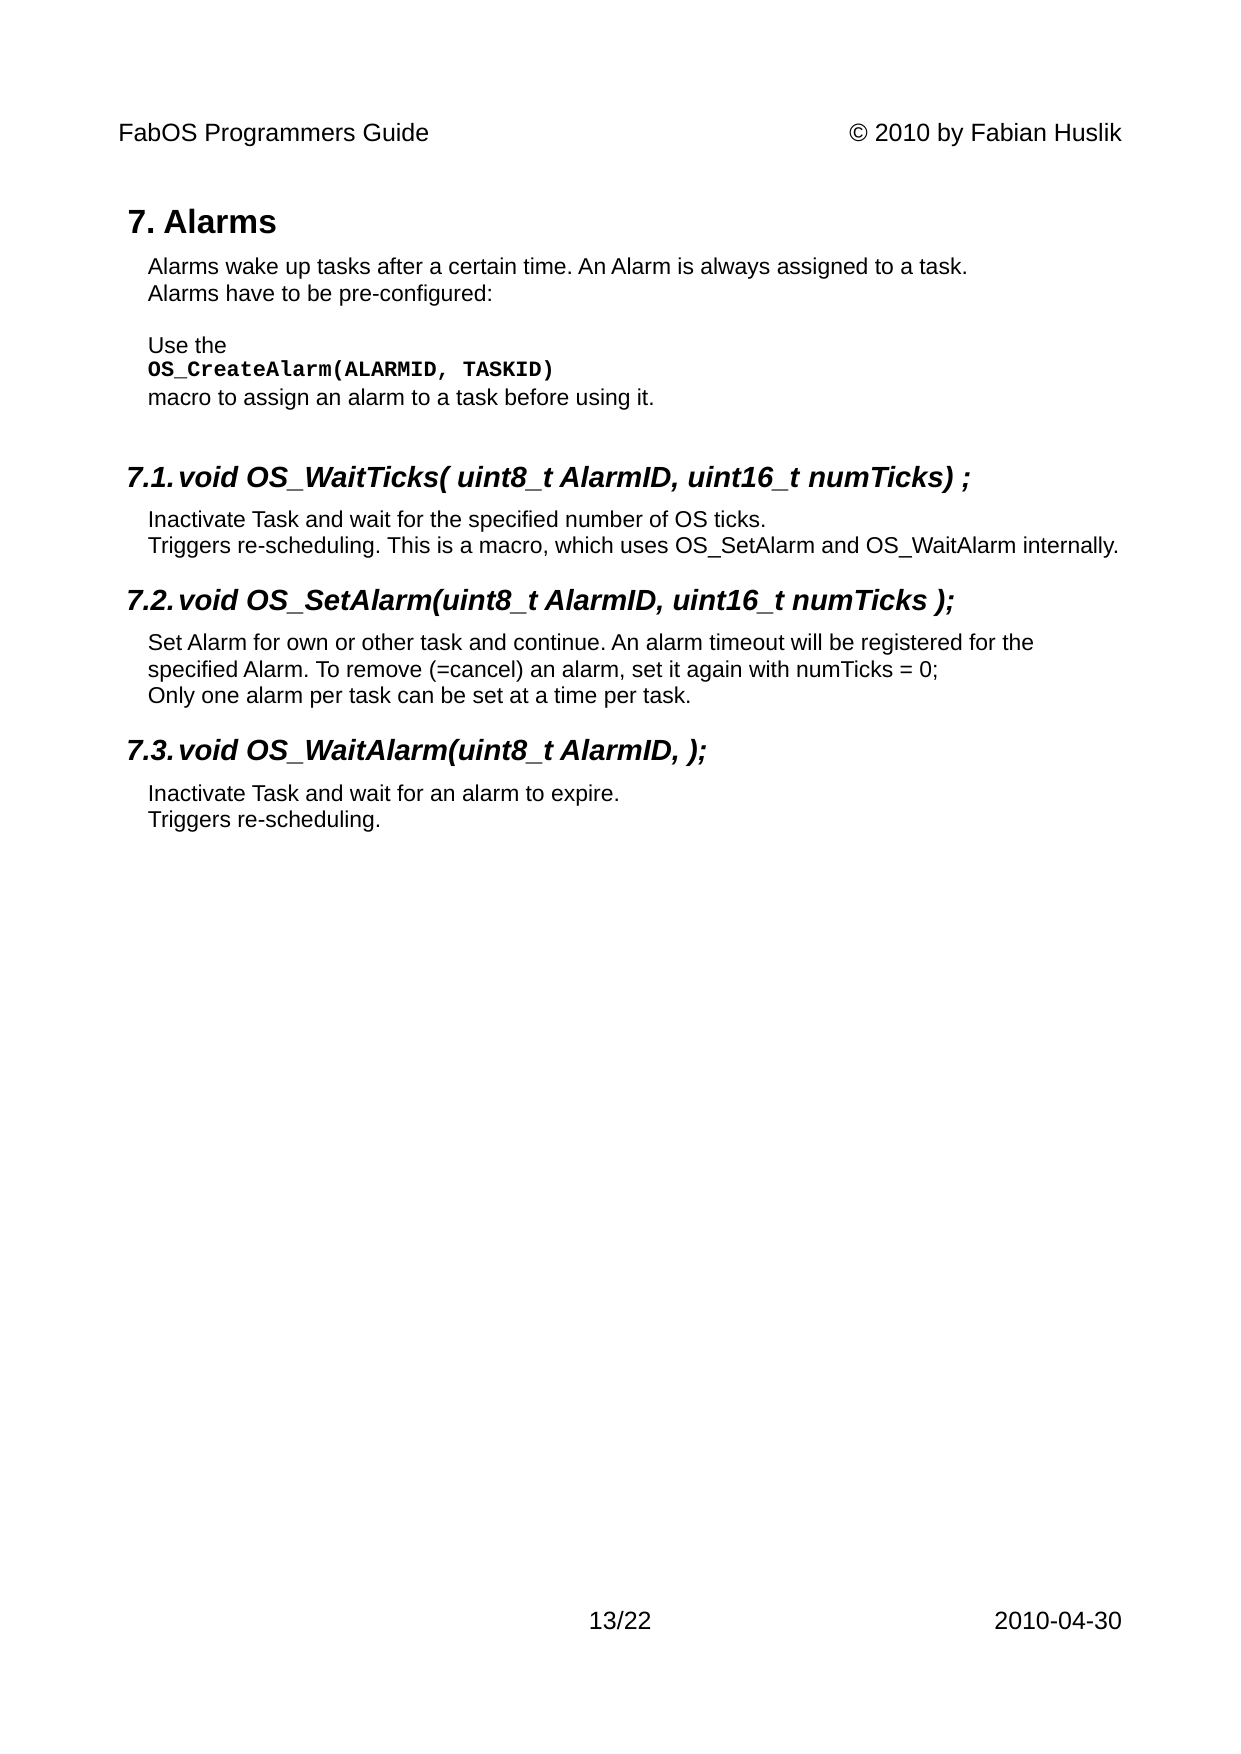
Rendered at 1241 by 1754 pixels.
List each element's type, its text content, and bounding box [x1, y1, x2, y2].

text Inactivate Task and wait for an alarm to expire. [148, 779, 1122, 806]
text OS_CreateAlarm(ALARMID, TASKID) [148, 359, 1122, 383]
subtitle void OS_WaitAlarm(uint8_t AlarmID, ); [118, 733, 1122, 767]
text macro to assign an alarm to a task before using it. [148, 383, 1122, 410]
text Use the [148, 332, 1122, 359]
subtitle Alarms [118, 202, 1122, 241]
text Set Alarm for own or other task and continue. An alarm timeout will be registered for the specified Alarm. To remove (=cancel) an alarm, set it again with numTicks = 0; [148, 629, 1122, 682]
subtitle void OS_SetAlarm(uint8_t AlarmID, uint16_t numTicks ); [118, 583, 1122, 617]
text Alarms wake up tasks after a certain time. An Alarm is always assigned to a task. [148, 253, 1122, 279]
text Only one alarm per task can be set at a time per task. [148, 682, 1122, 708]
text Triggers re-scheduling. This is a macro, which uses OS_SetAlarm and OS_WaitAlarm internally. [148, 532, 1122, 558]
text Triggers re-scheduling. [148, 806, 1122, 832]
subtitle void OS_WaitTicks( uint8_t AlarmID, uint16_t numTicks) ; [118, 459, 1122, 493]
text Alarms have to be pre-configured: [148, 279, 1122, 306]
text Inactivate Task and wait for the specified number of OS ticks. [148, 506, 1122, 532]
